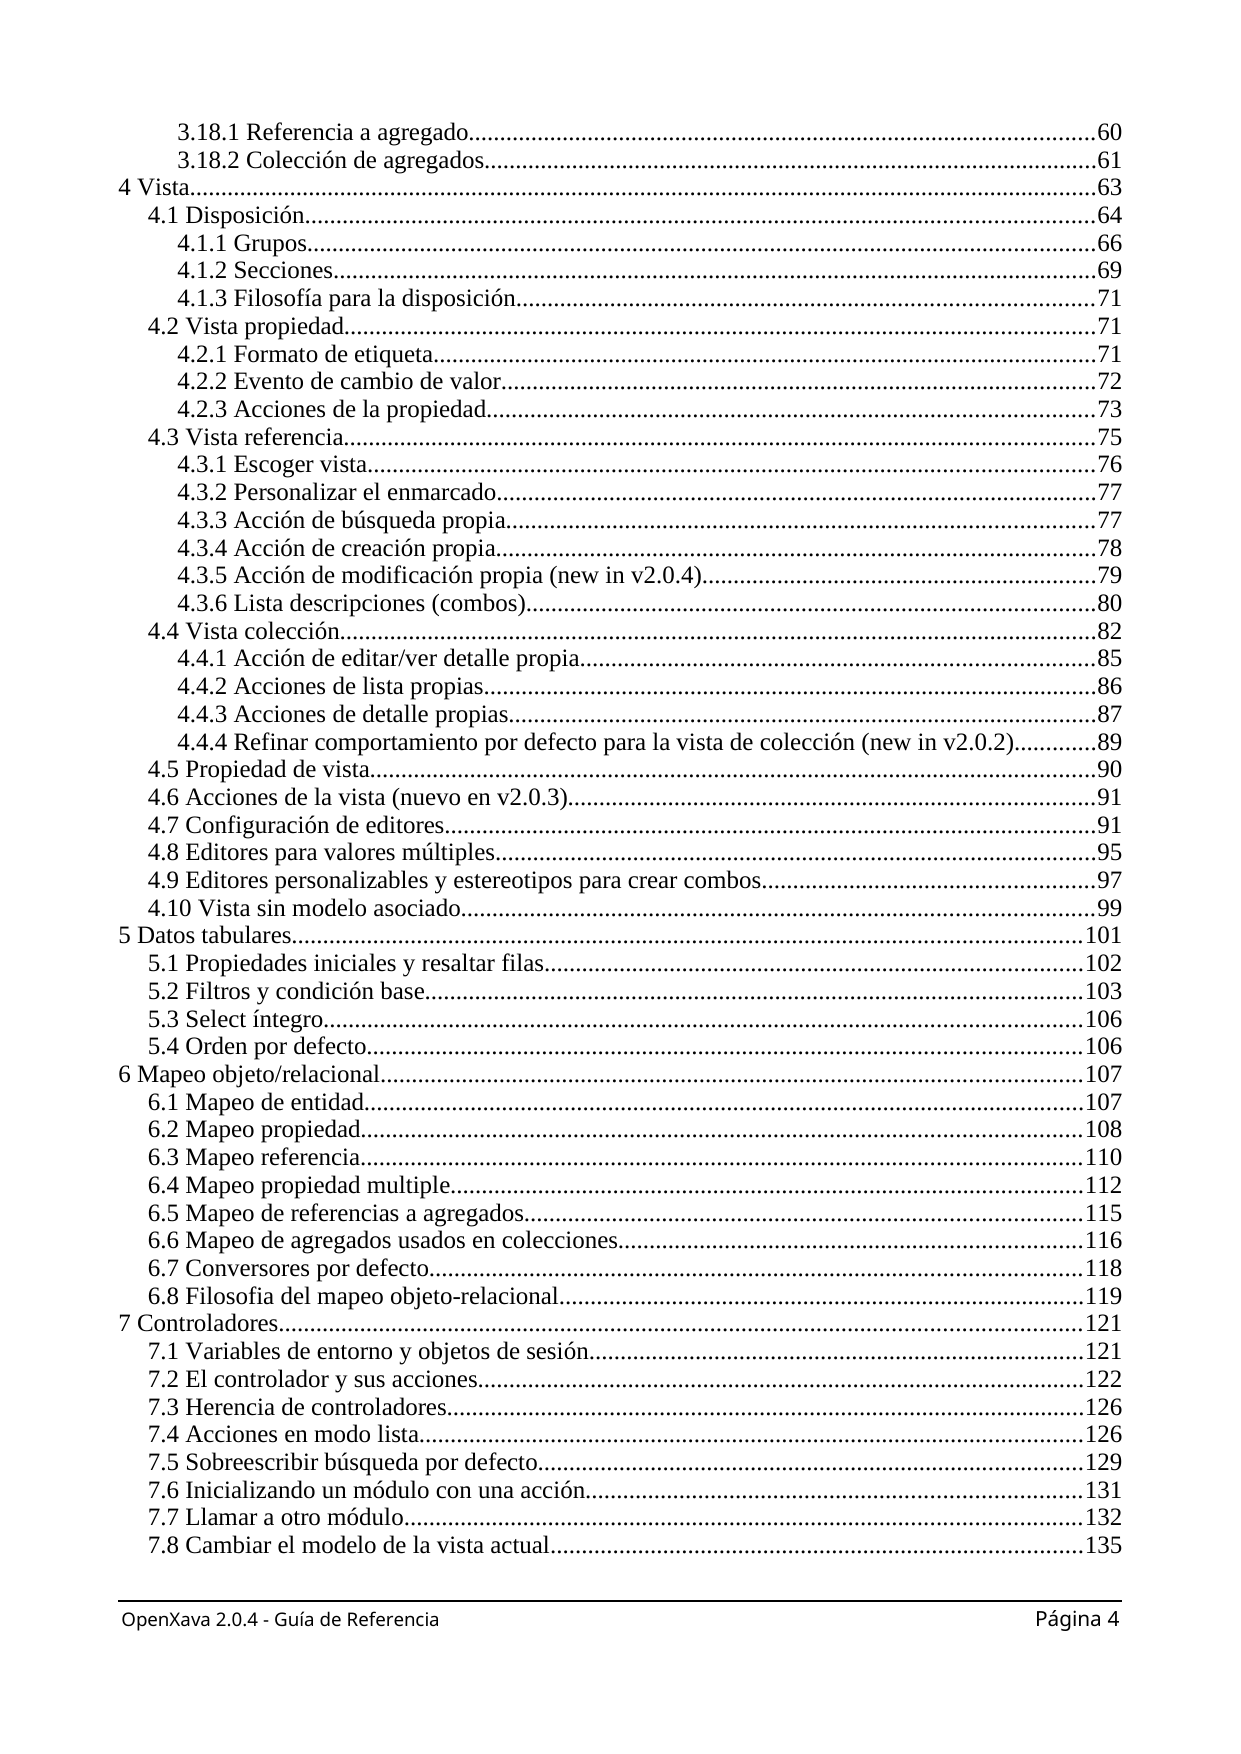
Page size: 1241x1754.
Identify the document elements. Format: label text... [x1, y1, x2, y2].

text 4.1 Disposición 64 [148, 201, 1122, 229]
text 4.9 Editores personalizables y estereotipos para crear combos 97 [148, 866, 1122, 894]
text 4.3.5 Acción de modificación propia (new in v2.0.4) 79 [177, 561, 1122, 589]
text 4 Vista 63 [118, 173, 1122, 201]
text 7 Controladores 121 [118, 1309, 1122, 1337]
text 4.4.2 Acciones de lista propias 86 [177, 672, 1122, 700]
text 4.3.1 Escoger vista 76 [177, 451, 1122, 478]
text 7.5 Sobreescribir búsqueda por defecto 129 [148, 1448, 1122, 1476]
text 3.18.1 Referencia a agregado 60 [177, 118, 1122, 146]
text 4.3.6 Lista descripciones (combos) 80 [177, 589, 1122, 617]
text 6.7 Conversores por defecto 118 [148, 1254, 1122, 1282]
text 6.4 Mapeo propiedad multiple 112 [148, 1171, 1122, 1199]
text 6.3 Mapeo referencia 110 [148, 1143, 1122, 1171]
text 4.2.3 Acciones de la propiedad 73 [177, 395, 1122, 423]
text 4.1.2 Secciones 69 [177, 257, 1122, 284]
text 4.2.1 Formato de etiqueta 71 [177, 340, 1122, 367]
text 7.7 Llamar a otro módulo 132 [148, 1503, 1122, 1531]
text 5.2 Filtros y condición base 103 [148, 977, 1122, 1005]
text 4.3 Vista referencia 75 [148, 423, 1122, 451]
text 7.6 Inicializando un módulo con una acción 131 [148, 1476, 1122, 1503]
text 7.3 Herencia de controladores 126 [148, 1393, 1122, 1420]
text 5.4 Orden por defecto 106 [148, 1032, 1122, 1060]
text 4.1.1 Grupos 66 [177, 229, 1122, 257]
text 4.1.3 Filosofía para la disposición 71 [177, 284, 1122, 312]
text 4.3.2 Personalizar el enmarcado 77 [177, 478, 1122, 506]
text 4.4.3 Acciones de detalle propias 87 [177, 700, 1122, 728]
text 4.8 Editores para valores múltiples 95 [148, 838, 1122, 866]
text 4.6 Acciones de la vista (nuevo en v2.0.3) 91 [148, 783, 1122, 811]
text 4.5 Propiedad de vista 90 [148, 755, 1122, 783]
text 7.8 Cambiar el modelo de la vista actual 135 [148, 1531, 1122, 1559]
text 3.18.2 Colección de agregados 61 [177, 146, 1122, 173]
text 4.4.4 Refinar comportamiento por defecto para la vista de colección (new in v2.0.2) 89 [177, 728, 1122, 755]
text 7.1 Variables de entorno y objetos de sesión 121 [148, 1337, 1122, 1365]
text 6.8 Filosofia del mapeo objeto-relacional 119 [148, 1282, 1122, 1309]
text 7.4 Acciones en modo lista 126 [148, 1420, 1122, 1448]
text 4.4.1 Acción de editar/ver detalle propia 85 [177, 644, 1122, 672]
text 6.5 Mapeo de referencias a agregados 115 [148, 1199, 1122, 1226]
text 7.2 El controlador y sus acciones 122 [148, 1365, 1122, 1393]
text 4.7 Configuración de editores 91 [148, 811, 1122, 838]
text 4.4 Vista colección 82 [148, 617, 1122, 644]
text 6.1 Mapeo de entidad 107 [148, 1088, 1122, 1116]
text 4.3.3 Acción de búsqueda propia 77 [177, 506, 1122, 534]
text 4.10 Vista sin modelo asociado 99 [148, 894, 1122, 922]
text 4.3.4 Acción de creación propia 78 [177, 534, 1122, 561]
text 5 Datos tabulares 101 [118, 922, 1122, 949]
text 4.2 Vista propiedad 71 [148, 312, 1122, 340]
text 4.2.2 Evento de cambio de valor 72 [177, 367, 1122, 395]
text 6 Mapeo objeto/relacional 107 [118, 1060, 1122, 1088]
text 5.3 Select íntegro 106 [148, 1005, 1122, 1032]
text 6.6 Mapeo de agregados usados en colecciones 116 [148, 1226, 1122, 1254]
text 5.1 Propiedades iniciales y resaltar filas 102 [148, 949, 1122, 977]
text 6.2 Mapeo propiedad 108 [148, 1116, 1122, 1143]
